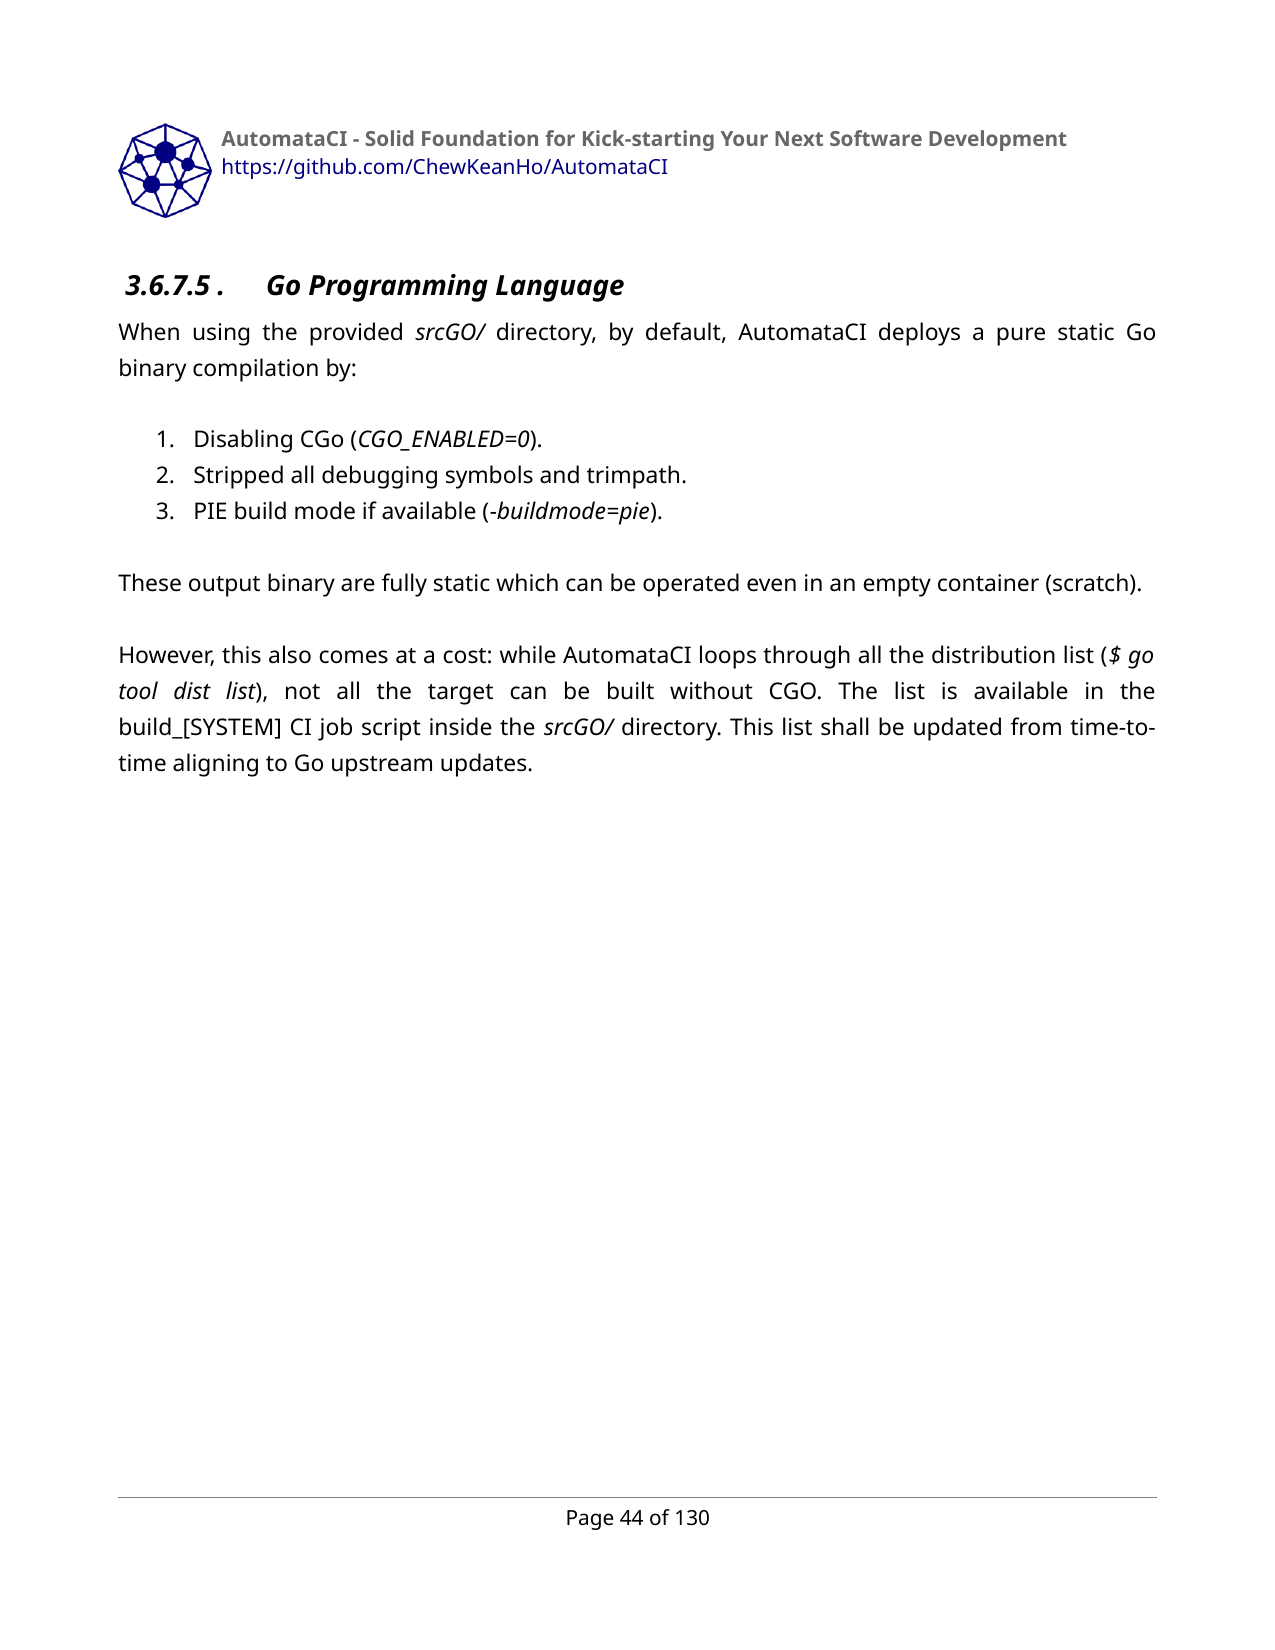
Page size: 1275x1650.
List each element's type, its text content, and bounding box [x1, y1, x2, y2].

list Stripped all debugging symbols and trimpath. [156, 459, 1157, 491]
text When using the provided srcGO/ directory, by default, AutomataCI deploys a pure static Go binary compilation by: [118, 316, 1157, 383]
subtitle Go Programming Language [118, 265, 1157, 303]
text However, this also comes at a cost: while AutomataCI loops through all the distribution list ($ go tool dist list), not all the target can be built without CGO. The list is available in the build_[SYSTEM] CI job script inside the srcGO/ directory. This list shall be updated from time-to-time aligning to Go upstream updates. [118, 639, 1157, 778]
text These output binary are fully static which can be operated even in an empty container (scratch). [118, 567, 1157, 598]
list PIE build mode if available (-buildmode=pie). [156, 495, 1157, 526]
picture [118, 123, 212, 218]
list Disabling CGo (CGO_ENABLED=0). [156, 423, 1157, 454]
